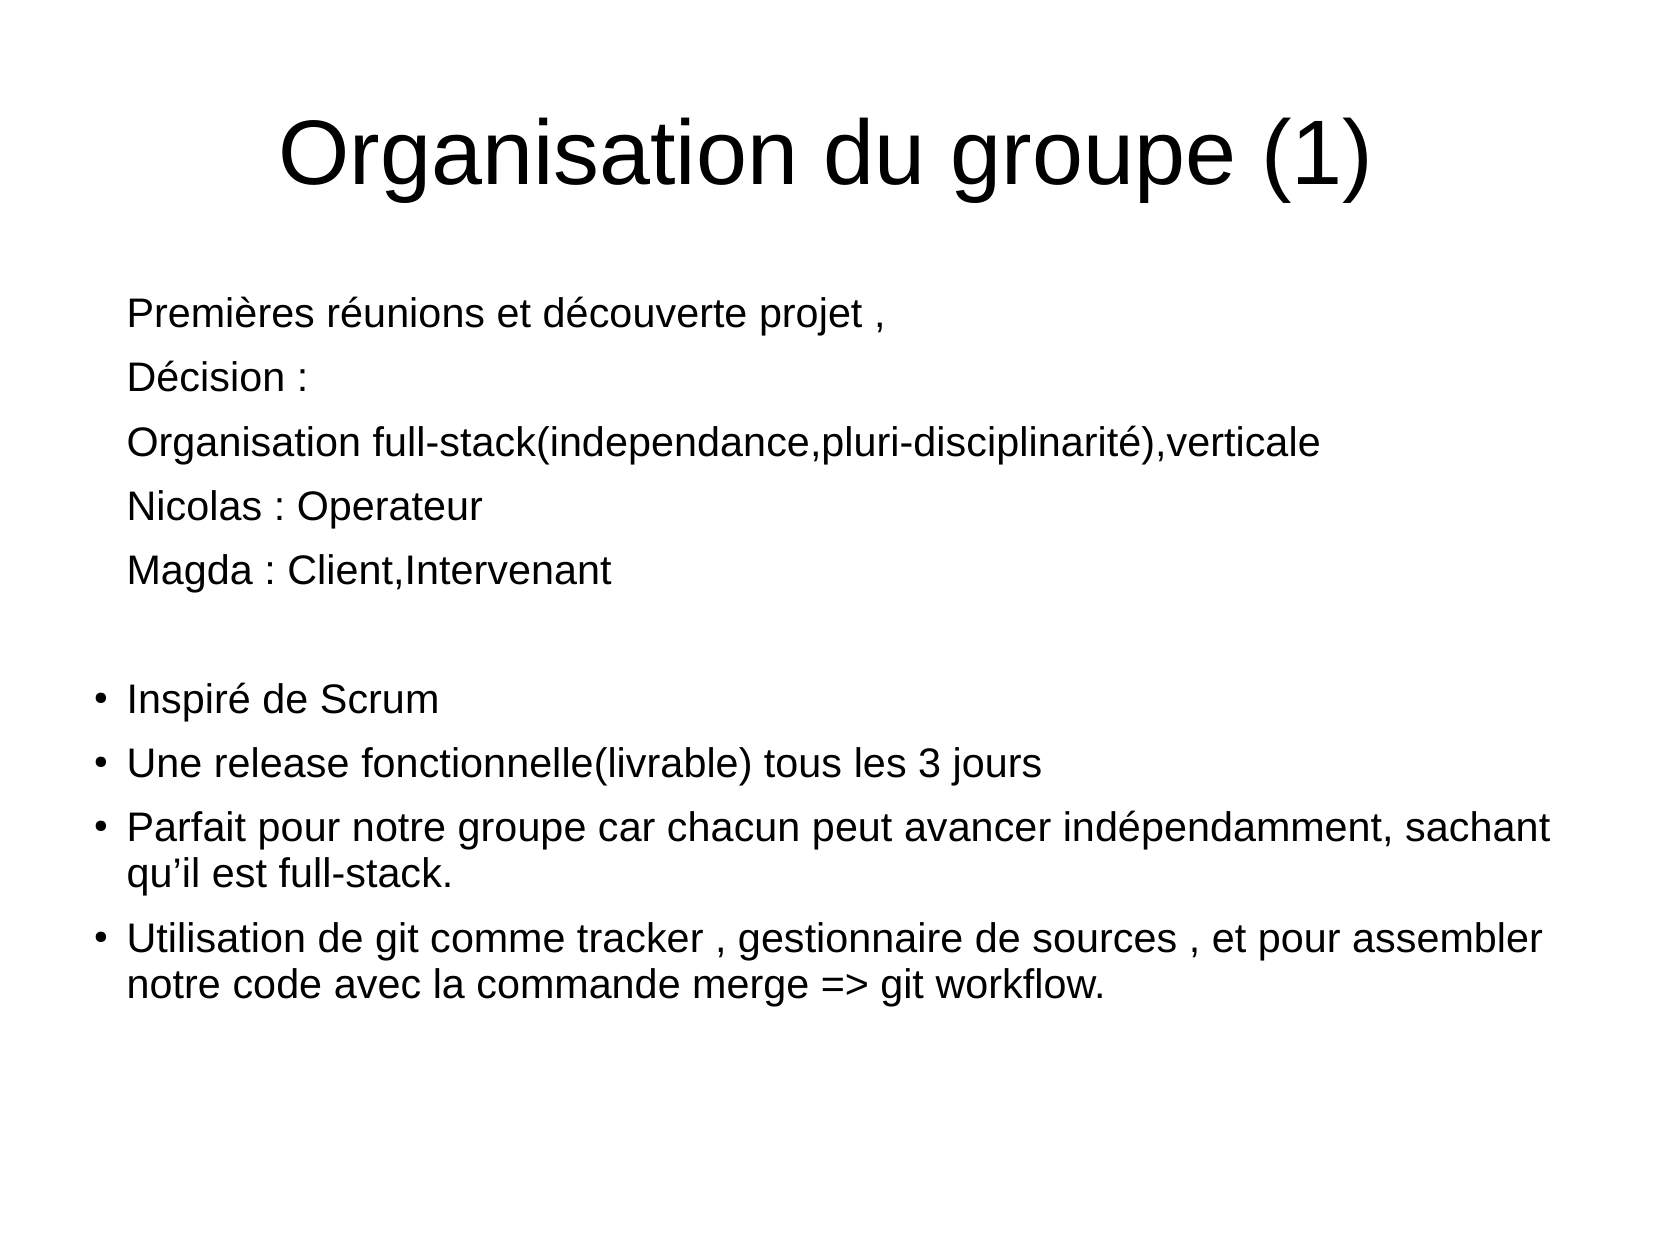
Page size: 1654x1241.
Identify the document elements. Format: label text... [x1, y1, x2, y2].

list Premières réunions et découverte projet , Décision : Organisation full-stack(independance,pluri-disciplinarité),verticale Nicolas : Operateur Magda : Client,Intervenant Inspiré de Scrum Une release fonctionnelle(livrable) tous les 3 jours Parfait pour notre groupe car chacun peut avancer indépendamment, sachant qu’il est full-stack. Utilisation de git comme tracker , gestionnaire de sources , et pour assembler notre code avec la commande merge => git workflow. [82, 290, 1571, 1010]
title Organisation du groupe (1) [82, 49, 1571, 257]
